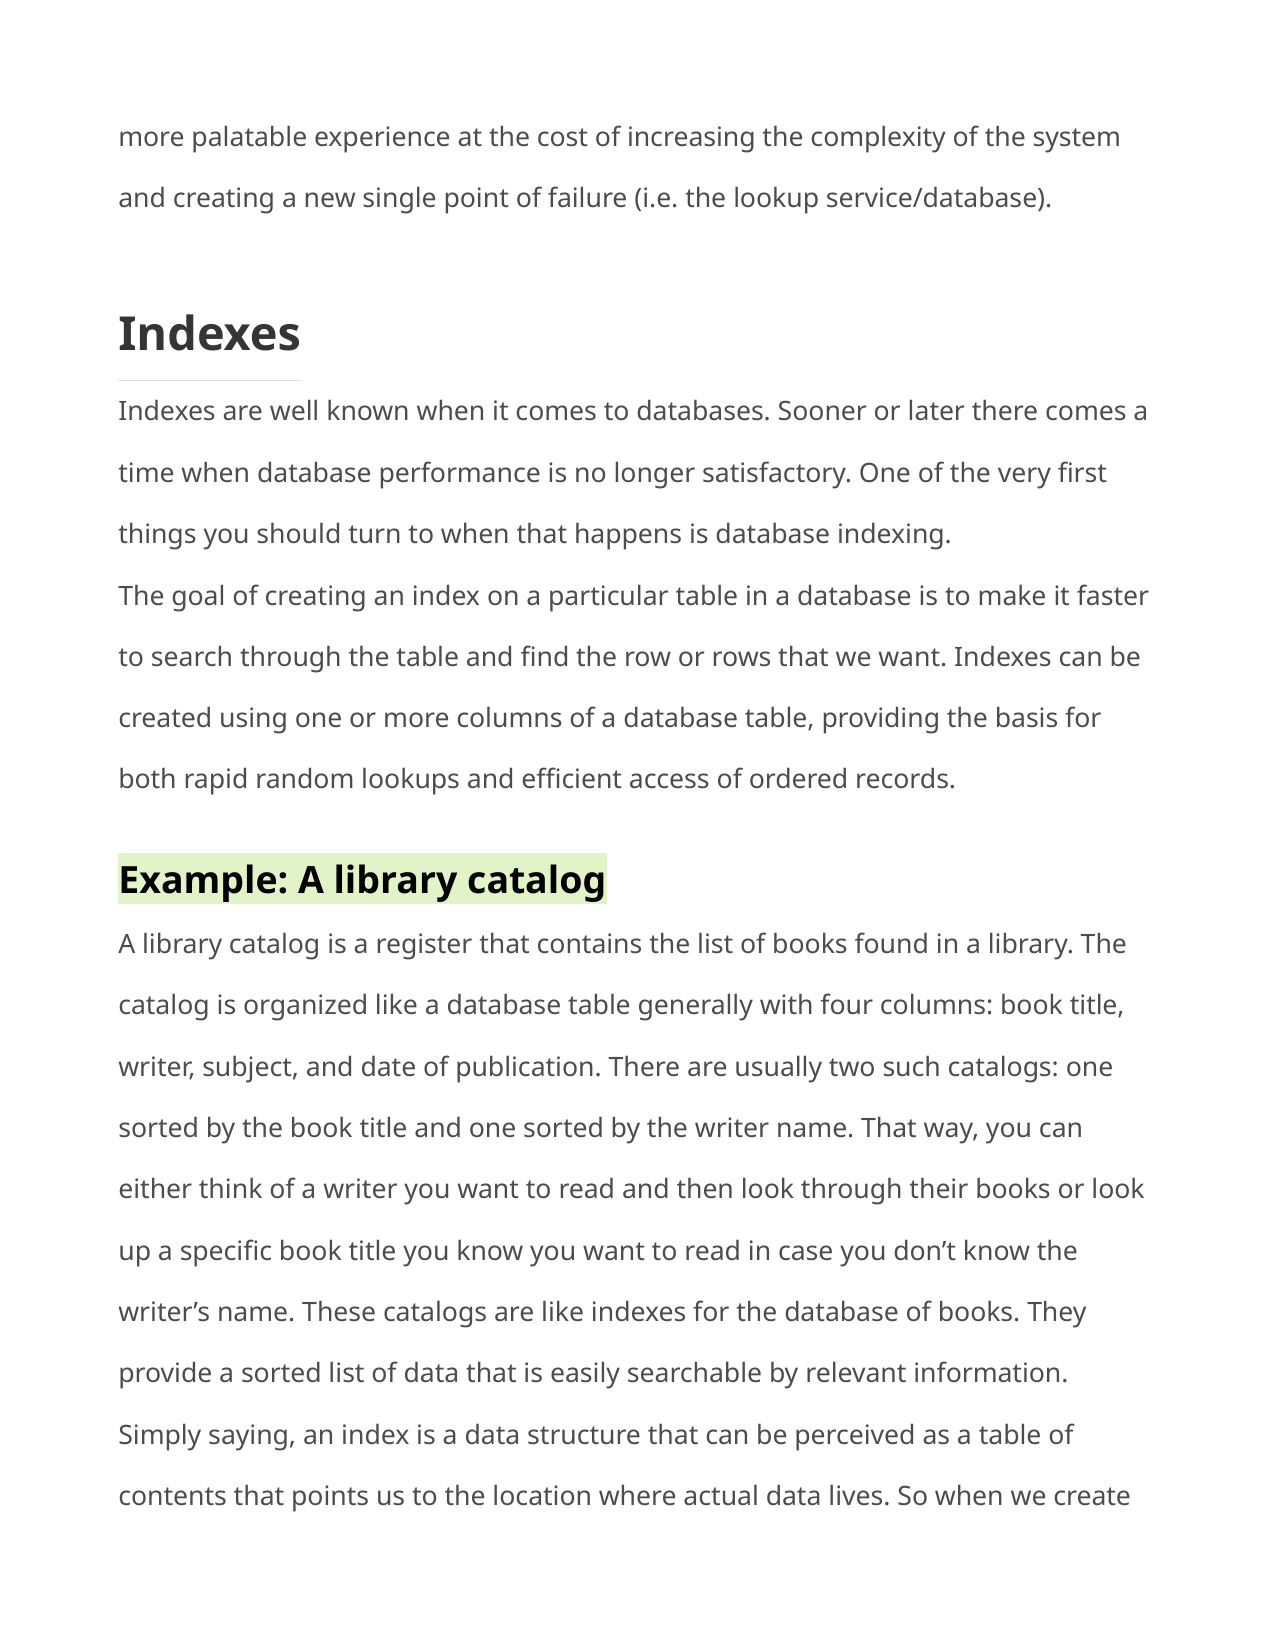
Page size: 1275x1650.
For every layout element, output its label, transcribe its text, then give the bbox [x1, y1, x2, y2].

text more palatable experience at the cost of increasing the complexity of the system and creating a new single point of failure (i.e. the lookup service/database). [118, 118, 1157, 216]
subtitle Indexes [118, 300, 1157, 380]
subtitle Example: A library catalog [118, 853, 1157, 904]
text Indexes are well known when it comes to databases. Sooner or later there comes a time when database performance is no longer satisfactory. One of the very first things you should turn to when that happens is database indexing. [118, 392, 1157, 551]
text The goal of creating an index on a particular table in a database is to make it faster to search through the table and find the row or rows that we want. Indexes can be created using one or more columns of a database table, providing the basis for both rapid random lookups and efficient access of ordered records. [118, 576, 1157, 797]
text A library catalog is a register that contains the list of books found in a library. The catalog is organized like a database table generally with four columns: book title, writer, subject, and date of publication. There are usually two such catalogs: one sorted by the book title and one sorted by the writer name. That way, you can either think of a writer you want to read and then look through their books or look up a specific book title you know you want to read in case you don’t know the writer’s name. These catalogs are like indexes for the database of books. They provide a sorted list of data that is easily searchable by relevant information. [118, 925, 1157, 1391]
text Simply saying, an index is a data structure that can be perceived as a table of contents that points us to the location where actual data lives. So when we create [118, 1416, 1157, 1513]
